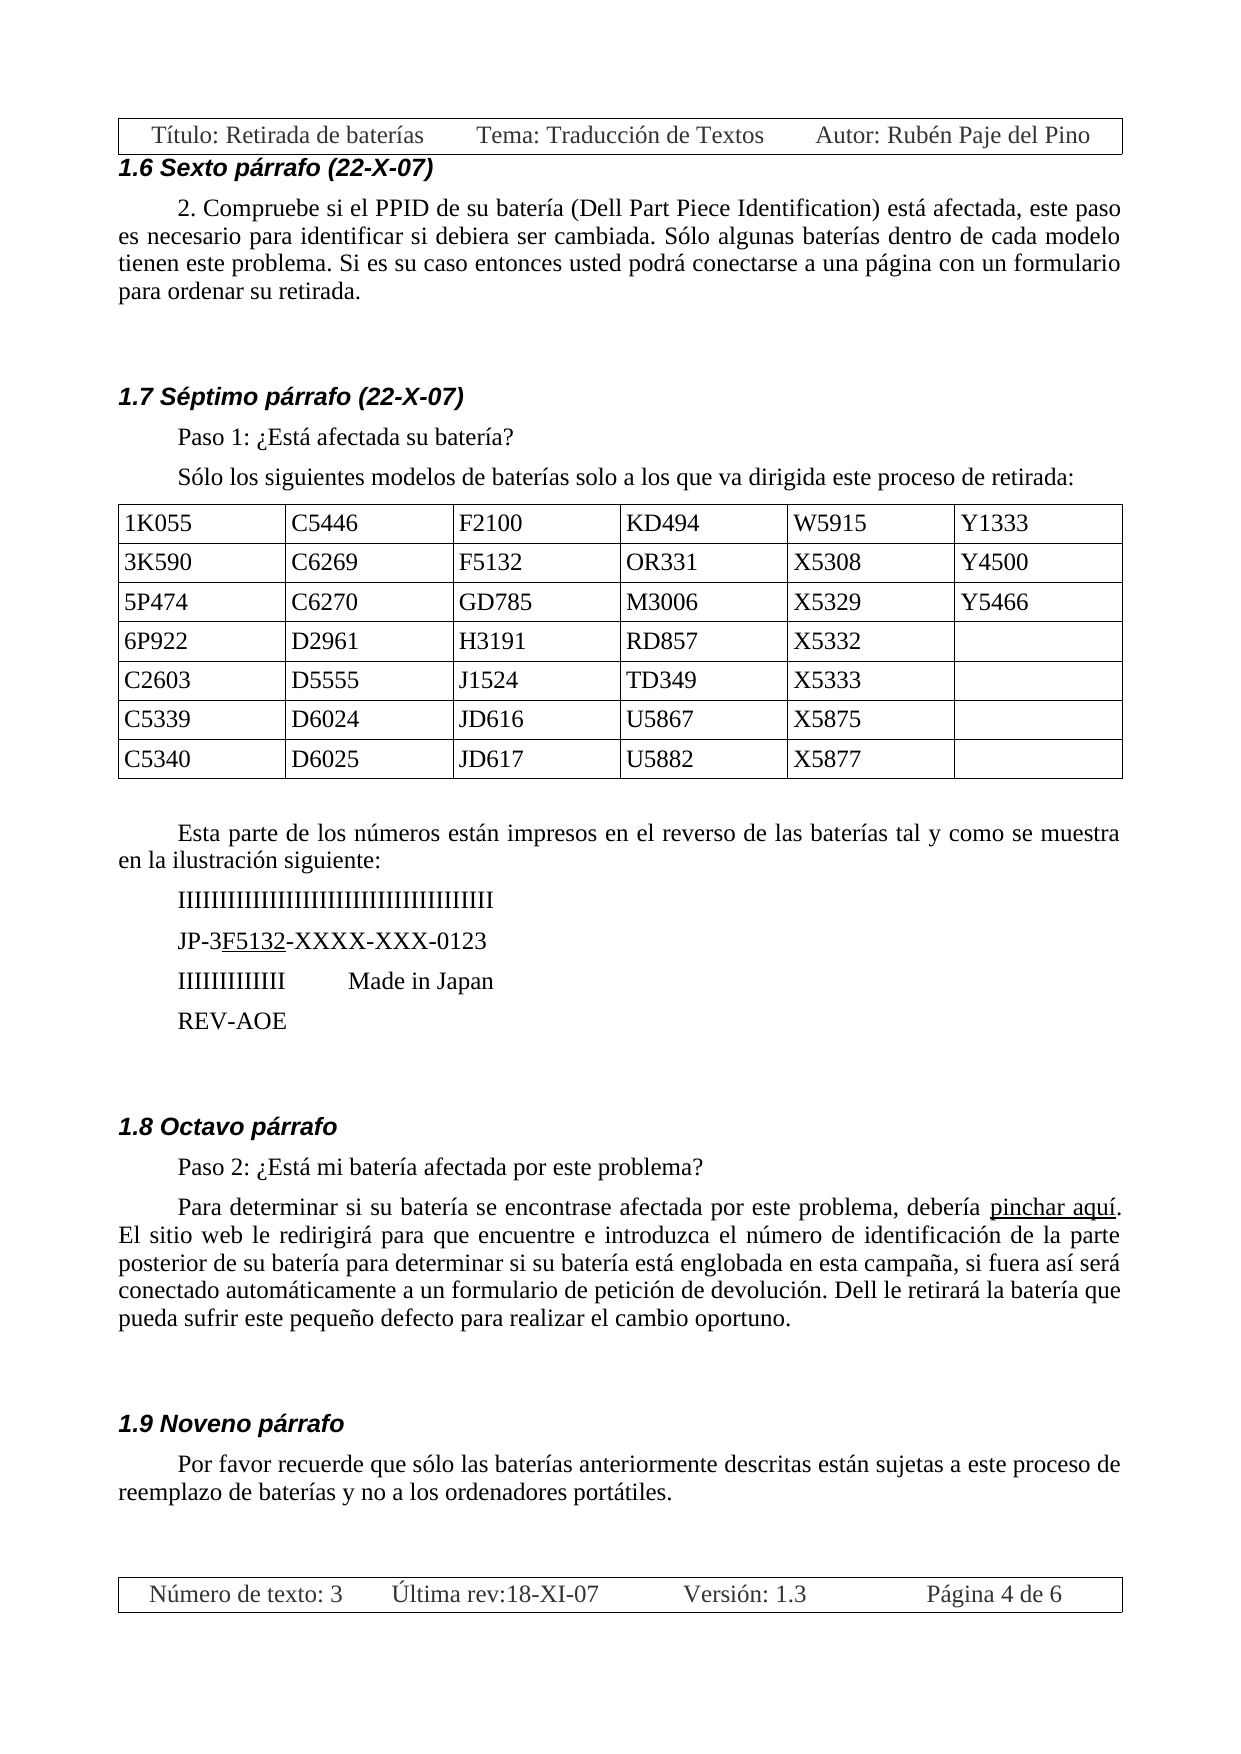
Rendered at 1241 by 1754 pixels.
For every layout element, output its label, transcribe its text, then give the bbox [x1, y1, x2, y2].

table_cell TD349 [621, 662, 787, 700]
text 2. Compruebe si el PPID de su batería (Dell Part Piece Identification) está afectada, este paso es necesario para identificar si debiera ser cambiada. Sólo algunas baterías dentro de cada modelo tienen este problema. Si es su caso entonces usted podrá conectarse a una página con un formulario para ordenar su retirada. [118, 194, 1122, 305]
table_cell [955, 662, 1122, 700]
text Para determinar si su batería se encontrase afectada por este problema, debería pinchar aquí. El sitio web le redirigirá para que encuentre e introduzca el número de identificación de la parte posterior de su batería para determinar si su batería está englobada en esta campaña, si fuera así será conectado automáticamente a un formulario de petición de devolución. Dell le retirará la batería que pueda sufrir este pequeño defecto para realizar el cambio oportuno. [118, 1193, 1122, 1332]
text Por favor recuerde que sólo las baterías anteriormente descritas están sujetas a este proceso de reemplazo de baterías y no a los ordenadores portátiles. [118, 1450, 1122, 1505]
table_cell X5877 [788, 740, 954, 778]
table_header F2100 [454, 505, 620, 543]
table_cell 5P474 [119, 583, 285, 621]
table_cell C6269 [286, 544, 453, 582]
table_cell 3K590 [119, 544, 285, 582]
table_cell C2603 [119, 662, 285, 700]
table_cell D6025 [286, 740, 453, 778]
table_cell JD616 [454, 701, 620, 739]
text JP-3F5132-XXXX-XXX-0123 [118, 927, 1122, 954]
table_cell D2961 [286, 622, 453, 661]
table_cell F5132 [454, 544, 620, 582]
subtitle 1.6 Sexto párrafo (22-X-07) [118, 155, 1122, 182]
table_cell Y5466 [955, 583, 1122, 621]
table_cell [955, 701, 1122, 739]
text IIIIIIIIIIIII Made in Japan [118, 967, 1122, 995]
text Paso 2: ¿Está mi batería afectada por este problema? [118, 1153, 1122, 1181]
table_cell C5339 [119, 701, 285, 739]
subtitle 1.7 Séptimo párrafo (22-X-07) [118, 383, 1122, 411]
table_cell JD617 [454, 740, 620, 778]
table_cell [955, 622, 1122, 661]
table_cell OR331 [621, 544, 787, 582]
table_cell U5867 [621, 701, 787, 739]
table_cell M3006 [621, 583, 787, 621]
table_cell J1524 [454, 662, 620, 700]
table_cell X5332 [788, 622, 954, 661]
table_header W5915 [788, 505, 954, 543]
table_cell C5340 [119, 740, 285, 778]
table_cell H3191 [454, 622, 620, 661]
subtitle 1.9 Noveno párrafo [118, 1409, 1122, 1437]
text IIIIIIIIIIIIIIIIIIIIIIIIIIIIIIIIIIIIII [118, 887, 1122, 914]
table_cell X5875 [788, 701, 954, 739]
text Esta parte de los números están impresos en el reverso de las baterías tal y como se muestra en la ilustración siguiente: [118, 819, 1122, 874]
table_cell [955, 740, 1122, 778]
text Sólo los siguientes modelos de baterías solo a los que va dirigida este proceso de retirada: [118, 463, 1122, 491]
table_cell X5333 [788, 662, 954, 700]
table_cell 6P922 [119, 622, 285, 661]
table_cell C6270 [286, 583, 453, 621]
table_cell D5555 [286, 662, 453, 700]
text REV-AOE [118, 1007, 1122, 1035]
table_cell D6024 [286, 701, 453, 739]
table_cell RD857 [621, 622, 787, 661]
table_cell X5329 [788, 583, 954, 621]
table_header Y1333 [955, 505, 1122, 543]
table_cell GD785 [454, 583, 620, 621]
table_cell U5882 [621, 740, 787, 778]
table_header 1K055 [119, 505, 285, 543]
table_header C5446 [286, 505, 453, 543]
table_cell Y4500 [955, 544, 1122, 582]
table_cell X5308 [788, 544, 954, 582]
subtitle 1.8 Octavo párrafo [118, 1113, 1122, 1141]
table_header KD494 [621, 505, 787, 543]
text Paso 1: ¿Está afectada su batería? [118, 423, 1122, 451]
